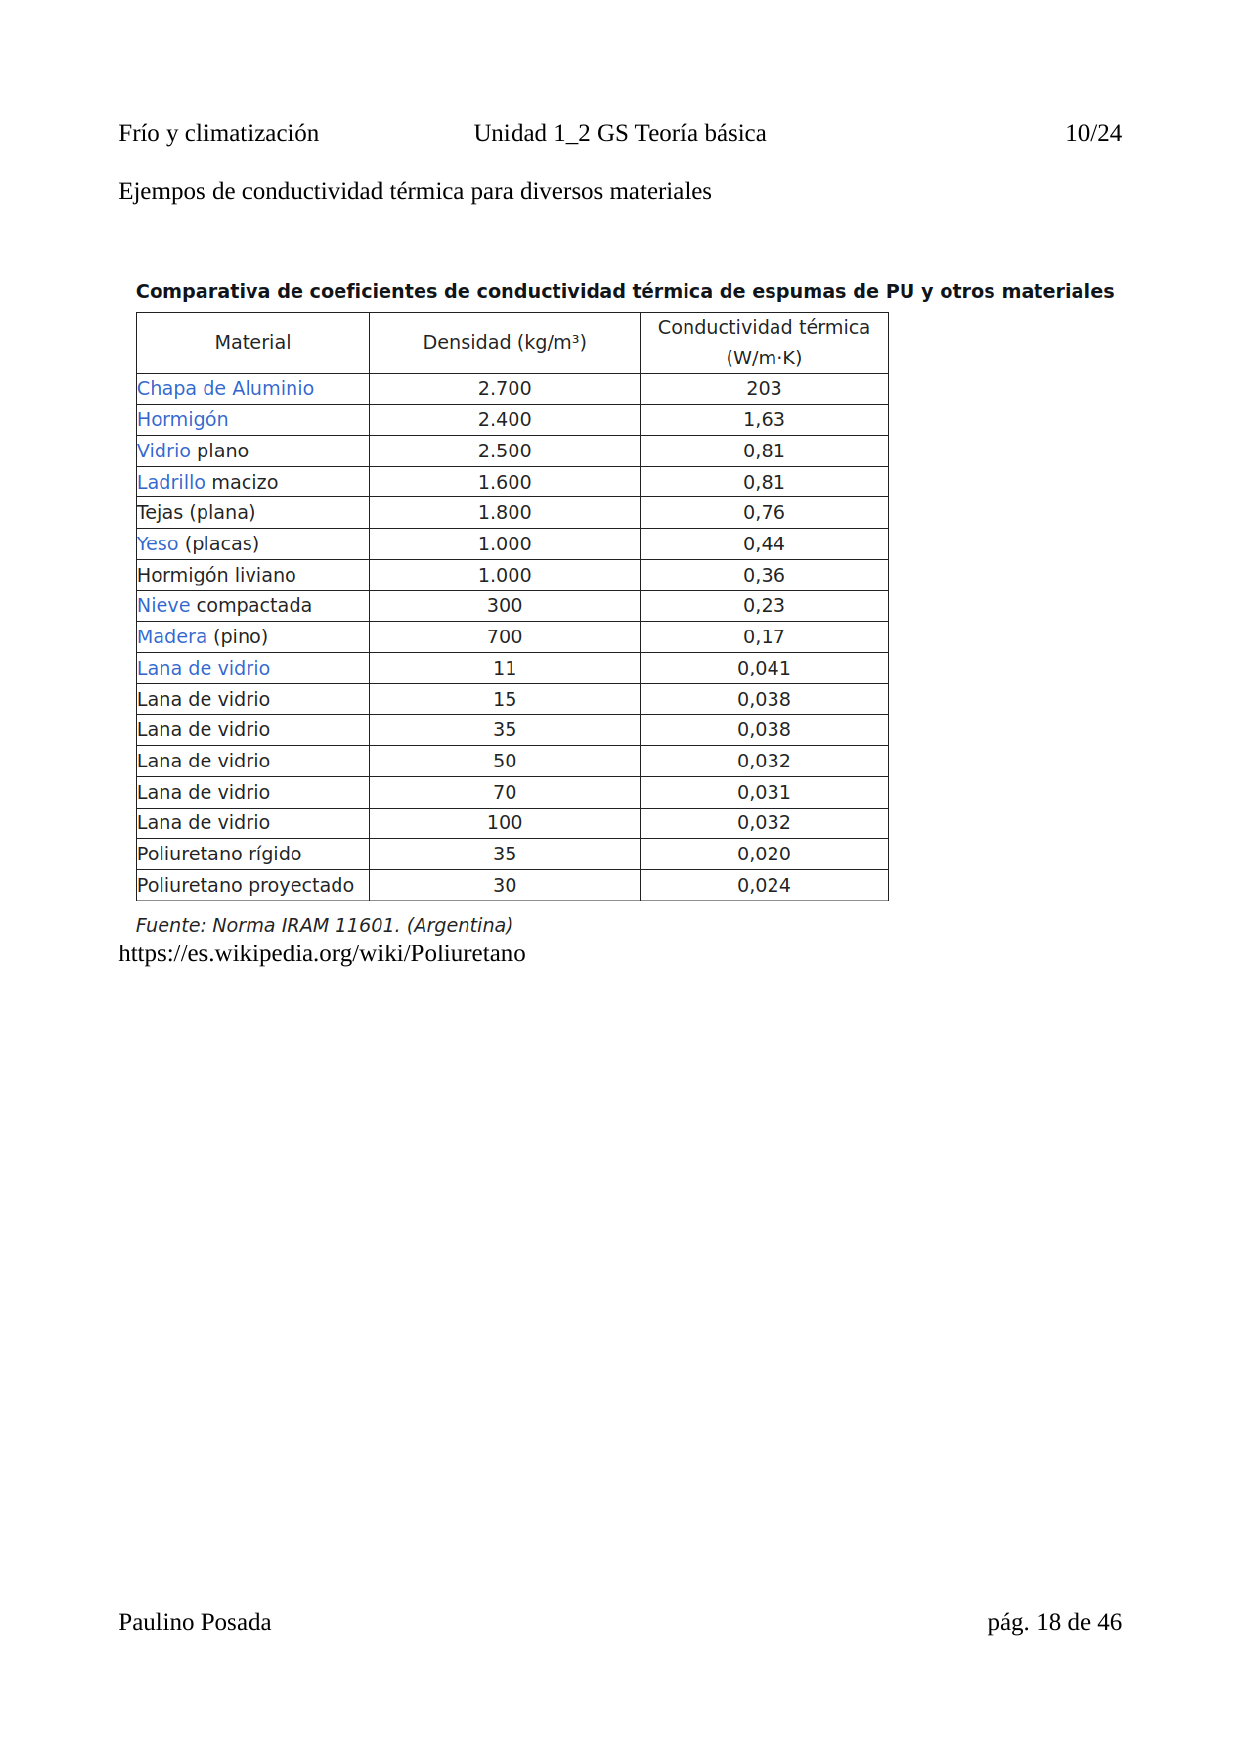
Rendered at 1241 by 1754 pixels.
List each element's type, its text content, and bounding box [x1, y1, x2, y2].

picture [118, 271, 1123, 945]
text https://es.wikipedia.org/wiki/Poliuretano [118, 945, 1122, 967]
text Ejempos de conductividad térmica para diversos materiales [118, 176, 1122, 205]
